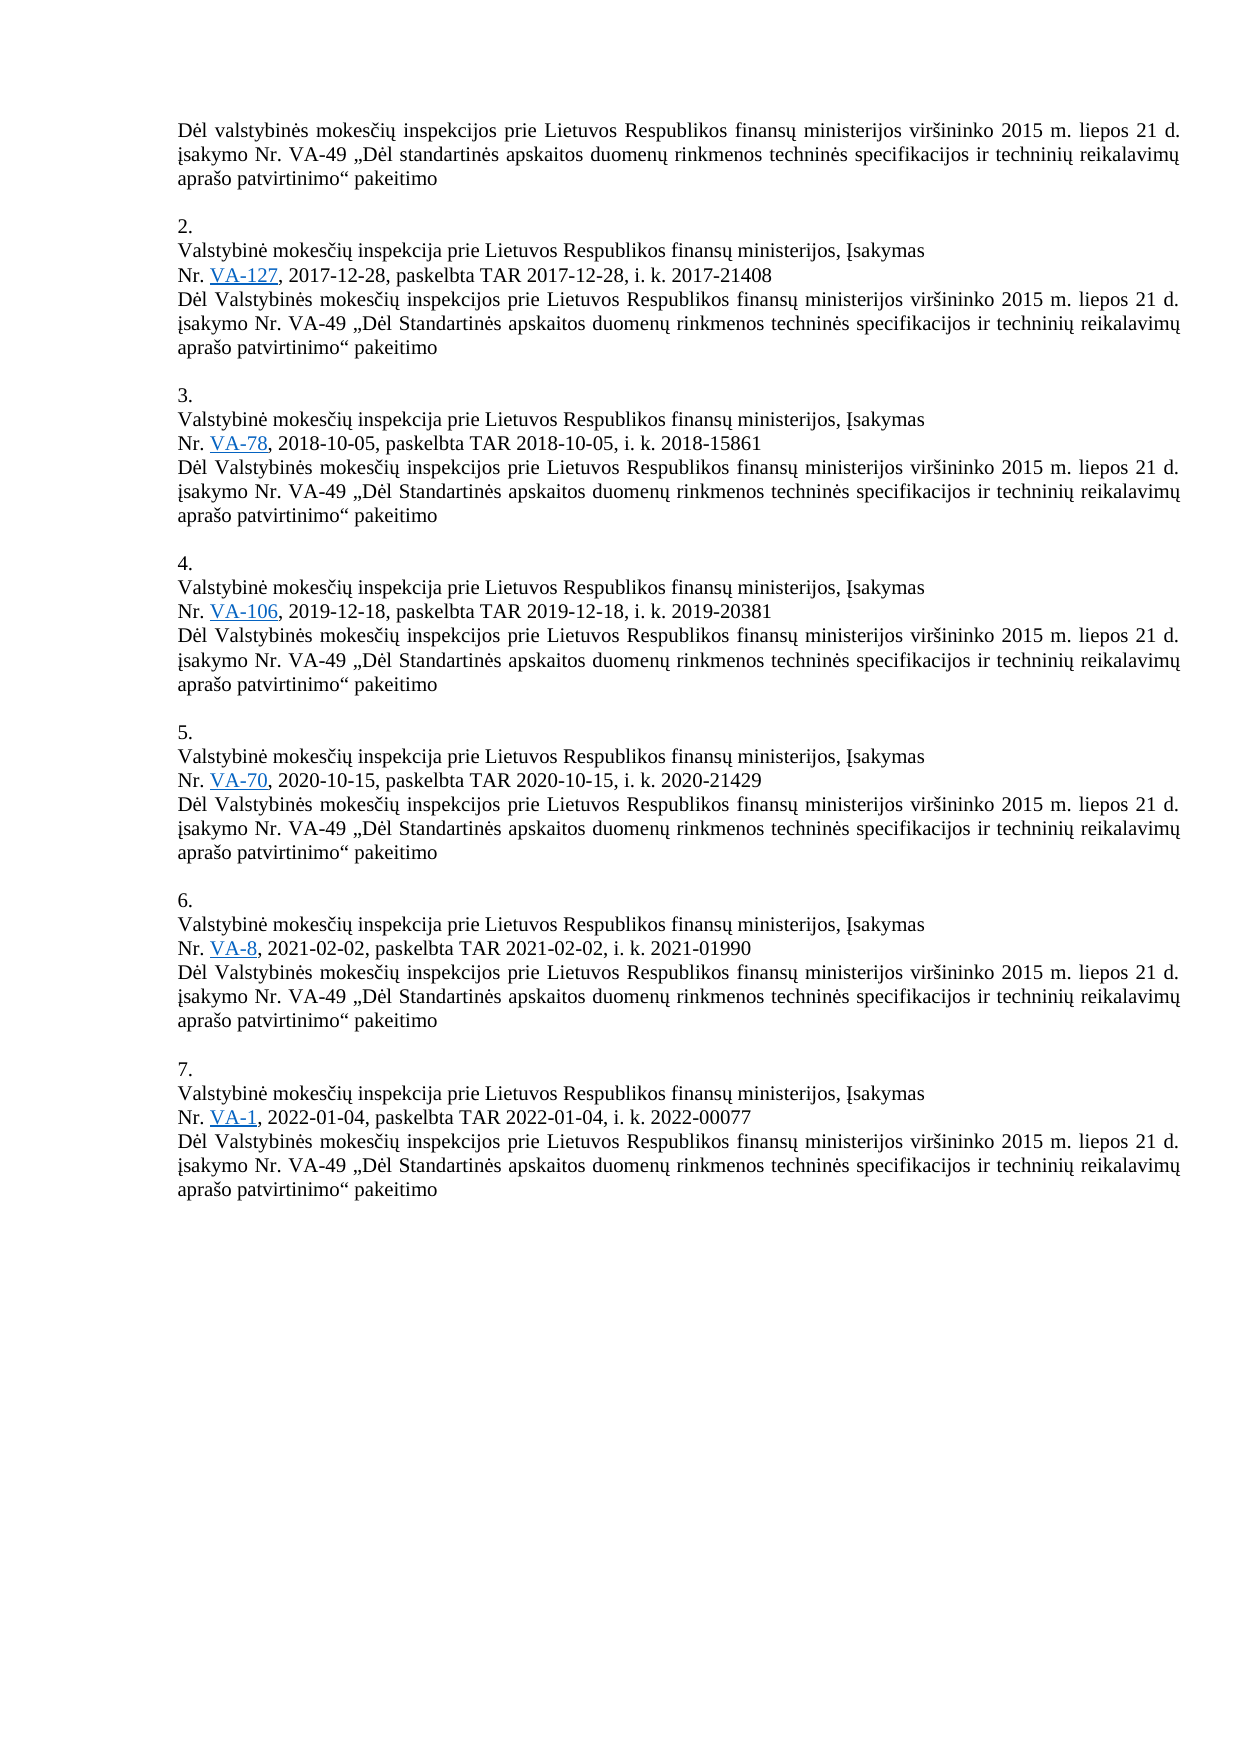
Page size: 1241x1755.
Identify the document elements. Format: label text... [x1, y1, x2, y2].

text Nr. VA-78, 2018-10-05, paskelbta TAR 2018-10-05, i. k. 2018-15861 [177, 431, 1181, 455]
text 6. [177, 888, 1181, 912]
text Dėl Valstybinės mokesčių inspekcijos prie Lietuvos Respublikos finansų ministerijos viršininko 2015 m. liepos 21 d. įsakymo Nr. VA-49 „Dėl Standartinės apskaitos duomenų rinkmenos techninės specifikacijos ir techninių reikalavimų aprašo patvirtinimo“ pakeitimo [177, 623, 1181, 696]
text Valstybinė mokesčių inspekcija prie Lietuvos Respublikos finansų ministerijos, Įsakymas [177, 744, 1181, 768]
text 5. [177, 720, 1181, 744]
text Valstybinė mokesčių inspekcija prie Lietuvos Respublikos finansų ministerijos, Įsakymas [177, 575, 1181, 599]
text Dėl Valstybinės mokesčių inspekcijos prie Lietuvos Respublikos finansų ministerijos viršininko 2015 m. liepos 21 d. įsakymo Nr. VA-49 „Dėl Standartinės apskaitos duomenų rinkmenos techninės specifikacijos ir techninių reikalavimų aprašo patvirtinimo“ pakeitimo [177, 792, 1181, 864]
text Dėl Valstybinės mokesčių inspekcijos prie Lietuvos Respublikos finansų ministerijos viršininko 2015 m. liepos 21 d. įsakymo Nr. VA-49 „Dėl Standartinės apskaitos duomenų rinkmenos techninės specifikacijos ir techninių reikalavimų aprašo patvirtinimo“ pakeitimo [177, 960, 1181, 1032]
text Nr. VA-1, 2022-01-04, paskelbta TAR 2022-01-04, i. k. 2022-00077 [177, 1105, 1181, 1129]
text Valstybinė mokesčių inspekcija prie Lietuvos Respublikos finansų ministerijos, Įsakymas [177, 238, 1181, 262]
text 4. [177, 551, 1181, 575]
text Valstybinė mokesčių inspekcija prie Lietuvos Respublikos finansų ministerijos, Įsakymas [177, 912, 1181, 936]
text Nr. VA-127, 2017-12-28, paskelbta TAR 2017-12-28, i. k. 2017-21408 [177, 262, 1181, 287]
text Nr. VA-8, 2021-02-02, paskelbta TAR 2021-02-02, i. k. 2021-01990 [177, 936, 1181, 960]
text Valstybinė mokesčių inspekcija prie Lietuvos Respublikos finansų ministerijos, Įsakymas [177, 407, 1181, 431]
text 3. [177, 383, 1181, 407]
text Nr. VA-70, 2020-10-15, paskelbta TAR 2020-10-15, i. k. 2020-21429 [177, 768, 1181, 792]
text Valstybinė mokesčių inspekcija prie Lietuvos Respublikos finansų ministerijos, Įsakymas [177, 1081, 1181, 1105]
text 2. [177, 214, 1181, 238]
text Dėl valstybinės mokesčių inspekcijos prie Lietuvos Respublikos finansų ministerijos viršininko 2015 m. liepos 21 d. įsakymo Nr. VA-49 „Dėl standartinės apskaitos duomenų rinkmenos techninės specifikacijos ir techninių reikalavimų aprašo patvirtinimo“ pakeitimo [177, 118, 1181, 190]
text Dėl Valstybinės mokesčių inspekcijos prie Lietuvos Respublikos finansų ministerijos viršininko 2015 m. liepos 21 d. įsakymo Nr. VA-49 „Dėl Standartinės apskaitos duomenų rinkmenos techninės specifikacijos ir techninių reikalavimų aprašo patvirtinimo“ pakeitimo [177, 1129, 1181, 1201]
text 7. [177, 1057, 1181, 1081]
text Dėl Valstybinės mokesčių inspekcijos prie Lietuvos Respublikos finansų ministerijos viršininko 2015 m. liepos 21 d. įsakymo Nr. VA-49 „Dėl Standartinės apskaitos duomenų rinkmenos techninės specifikacijos ir techninių reikalavimų aprašo patvirtinimo“ pakeitimo [177, 287, 1181, 359]
text Dėl Valstybinės mokesčių inspekcijos prie Lietuvos Respublikos finansų ministerijos viršininko 2015 m. liepos 21 d. įsakymo Nr. VA-49 „Dėl Standartinės apskaitos duomenų rinkmenos techninės specifikacijos ir techninių reikalavimų aprašo patvirtinimo“ pakeitimo [177, 455, 1181, 527]
text Nr. VA-106, 2019-12-18, paskelbta TAR 2019-12-18, i. k. 2019-20381 [177, 599, 1181, 623]
